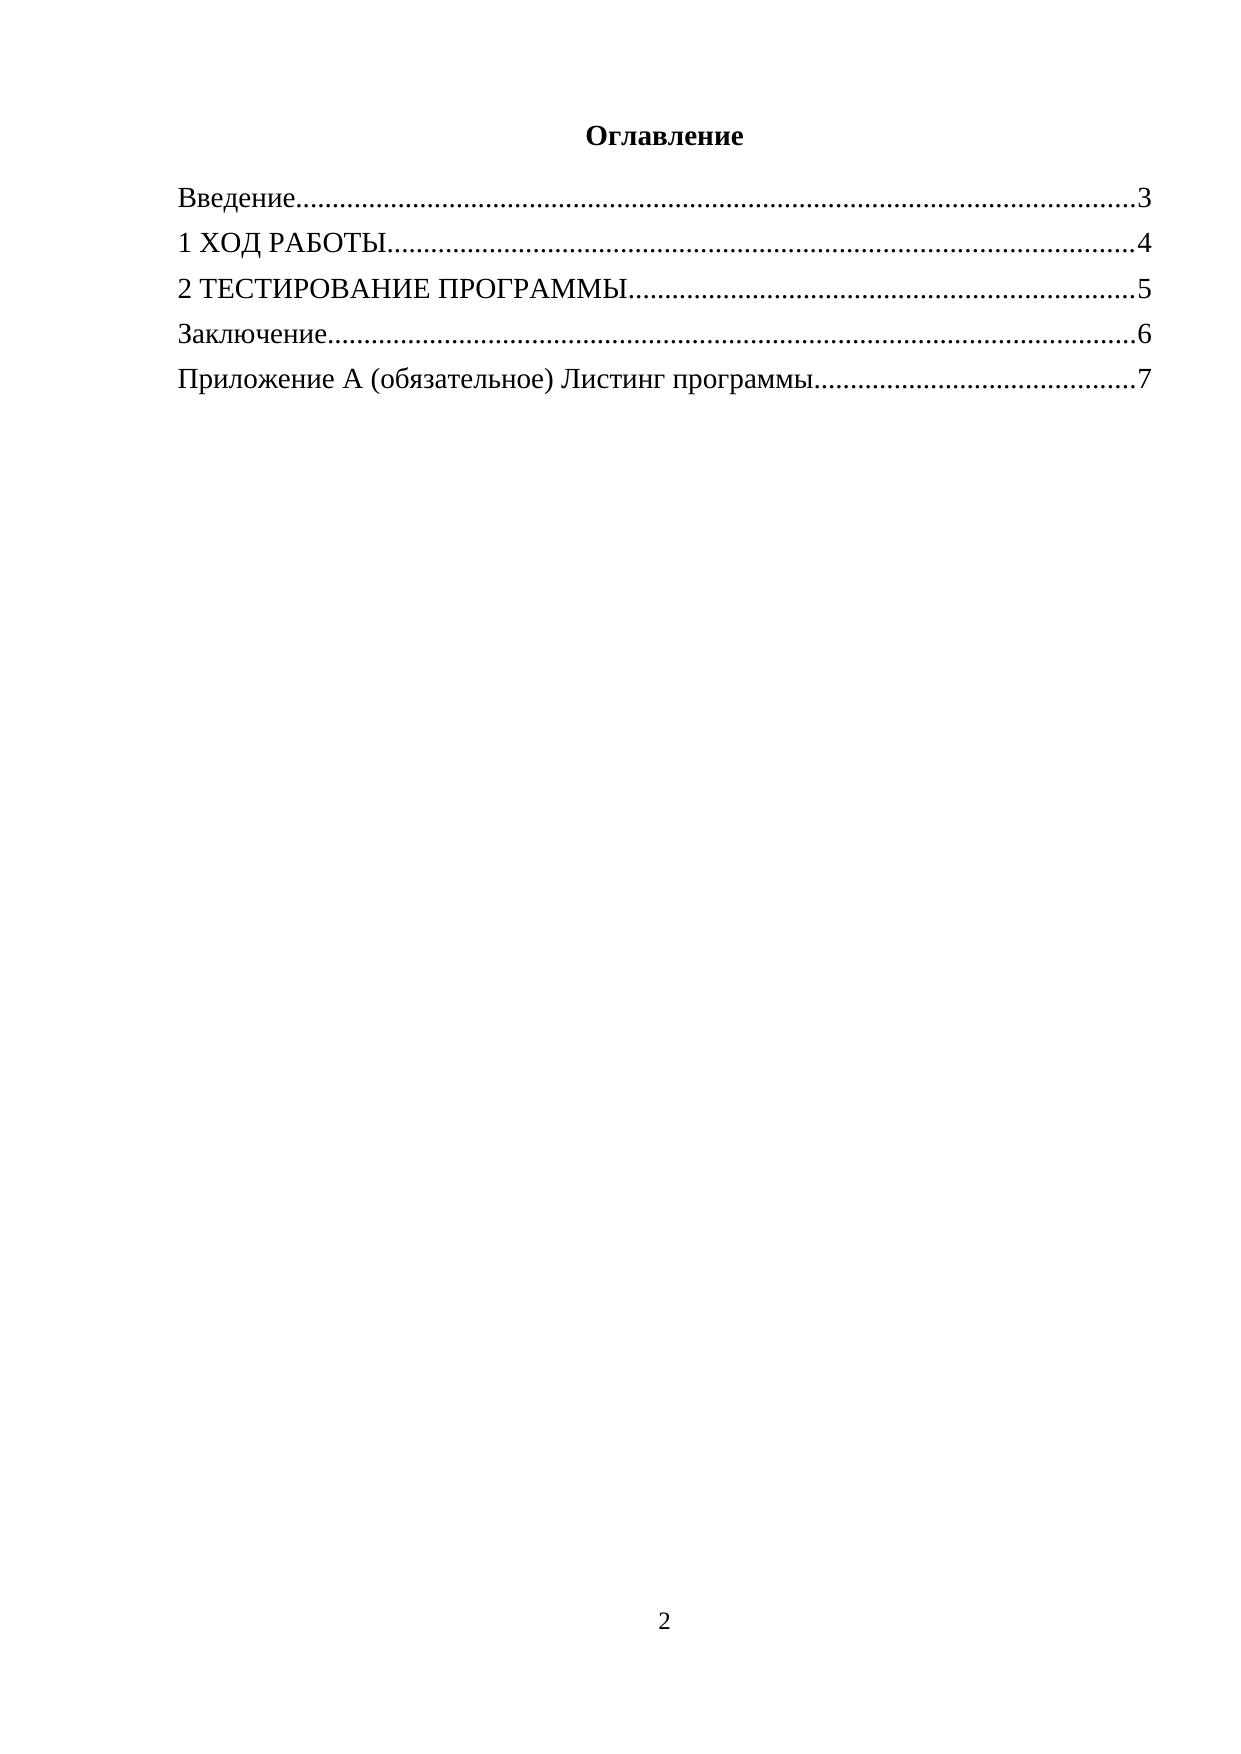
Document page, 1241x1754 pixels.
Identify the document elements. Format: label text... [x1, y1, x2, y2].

text Введение 3 [177, 180, 1152, 214]
subtitle Оглавление [177, 118, 1152, 152]
text Заключение 6 [177, 316, 1152, 350]
text 1 ХОД РАБОТЫ 4 [177, 226, 1152, 259]
text Приложение А (обязательное) Листинг программы 7 [177, 361, 1152, 395]
text 2 ТЕСТИРОВАНИЕ ПРОГРАММЫ 5 [177, 271, 1152, 304]
